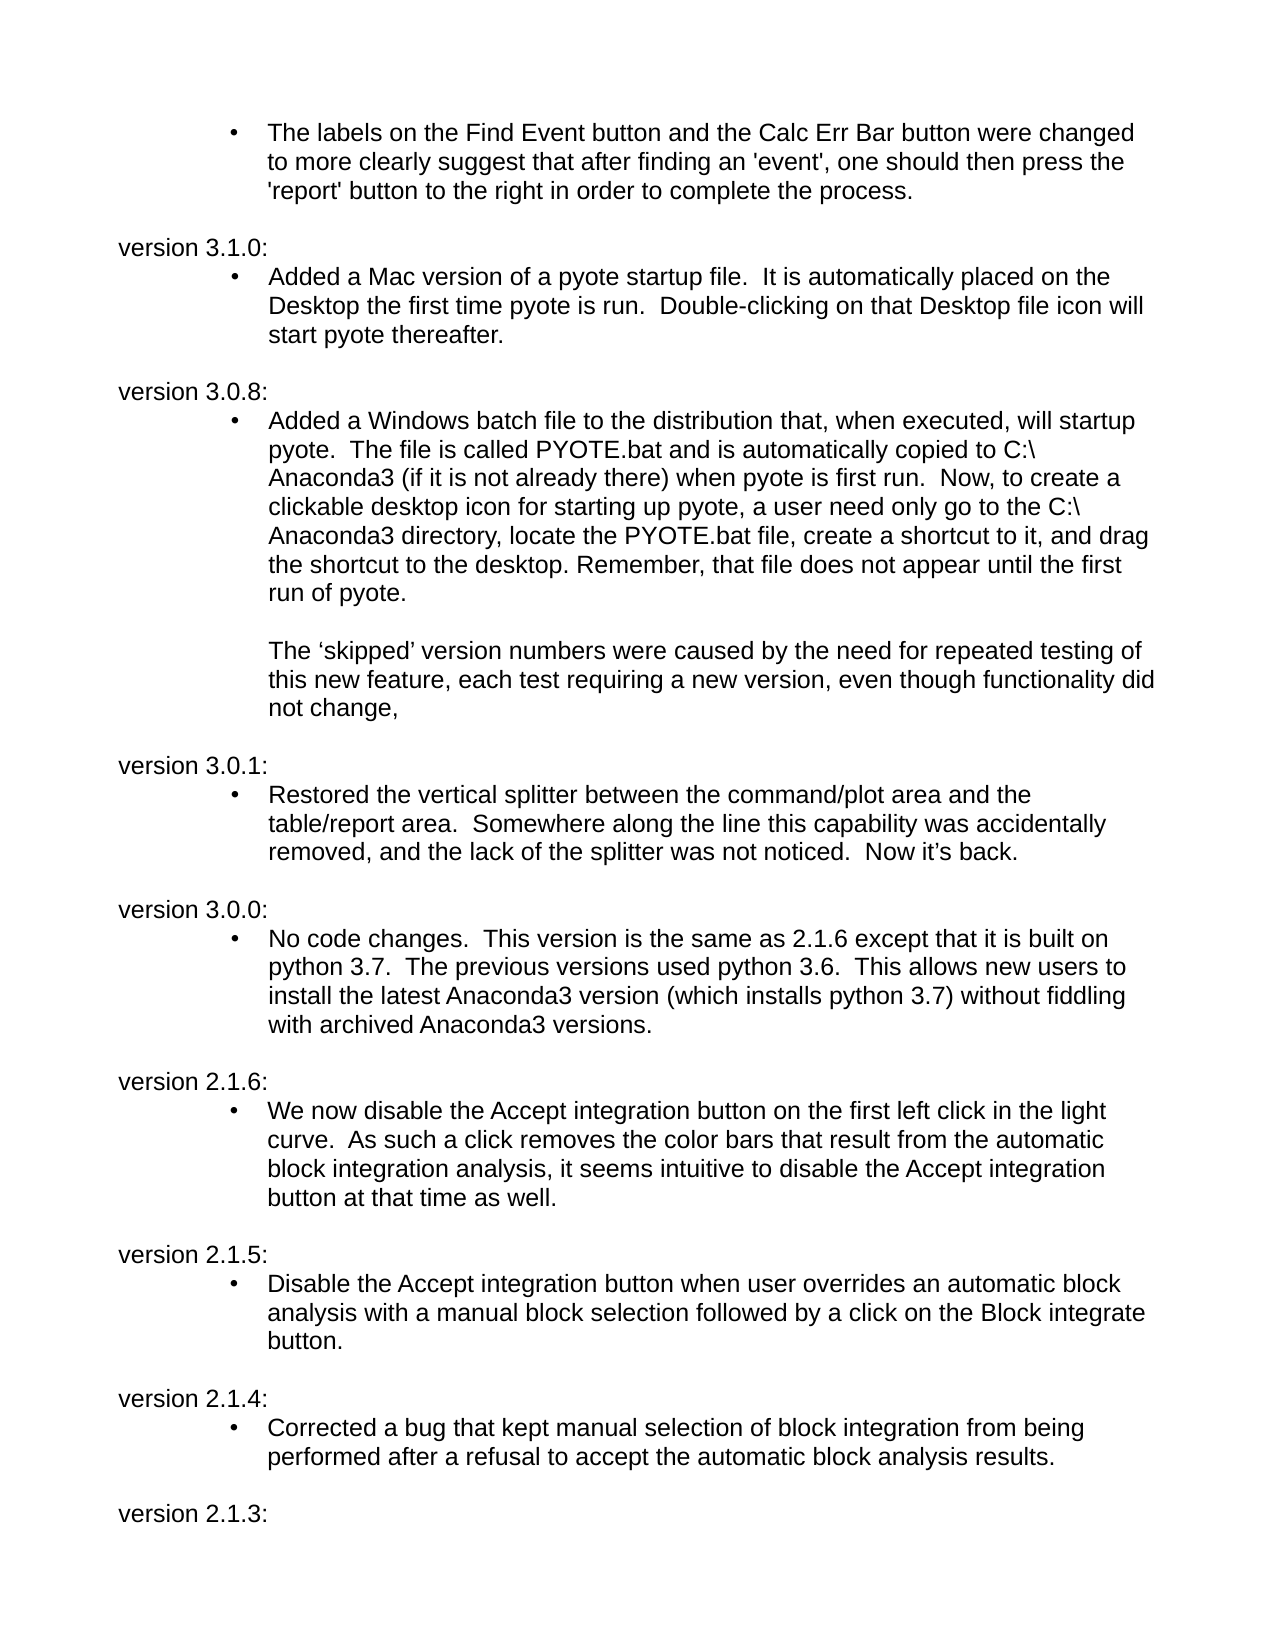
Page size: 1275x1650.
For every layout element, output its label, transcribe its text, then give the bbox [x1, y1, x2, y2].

list We now disable the Accept integration button on the first left click in the light curve. As such a click removes the color bars that result from the automatic block integration analysis, it seems intuitive to disable the Accept integration button at that time as well. [229, 1096, 1157, 1240]
list Restored the vertical splitter between the command/plot area and the table/report area. Somewhere along the line this capability was accidentally removed, and the lack of the splitter was not noticed. Now it’s back. [231, 780, 1157, 895]
text version 3.0.8: [118, 377, 1157, 406]
list Disable the Accept integration button when user overrides an automatic block analysis with a manual block selection followed by a click on the Block integrate button. [229, 1269, 1157, 1384]
list Added a Mac version of a pyote startup file. It is automatically placed on the Desktop the first time pyote is run. Double-clicking on that Desktop file icon will start pyote thereafter. [231, 262, 1157, 377]
text version 3.0.0: [118, 895, 1157, 923]
list Added a Windows batch file to the distribution that, when executed, will startup pyote. The file is called PYOTE.bat and is automatically copied to C:\Anaconda3 (if it is not already there) when pyote is first run. Now, to create a clickable desktop icon for starting up pyote, a user need only go to the C:\Anaconda3 directory, locate the PYOTE.bat file, create a shortcut to it, and drag the shortcut to the desktop. Remember, that file does not appear until the first run of pyote. The ‘skipped’ version numbers were caused by the need for repeated testing of this new feature, each test requiring a new version, even though functionality did not change, [231, 406, 1157, 751]
text version 2.1.6: [118, 1067, 1157, 1096]
text version 2.1.5: [118, 1240, 1157, 1269]
list The labels on the Find Event button and the Calc Err Bar button were changed to more clearly suggest that after finding an 'event', one should then press the 'report' button to the right in order to complete the process. [229, 118, 1157, 233]
list No code changes. This version is the same as 2.1.6 except that it is built on python 3.7. The previous versions used python 3.6. This allows new users to install the latest Anaconda3 version (which installs python 3.7) without fiddling with archived Anaconda3 versions. [231, 923, 1157, 1067]
text version 2.1.4: [118, 1384, 1157, 1413]
text version 3.1.0: [118, 233, 1157, 262]
text version 3.0.1: [118, 751, 1157, 780]
list Corrected a bug that kept manual selection of block integration from being performed after a refusal to accept the automatic block analysis results. [229, 1413, 1157, 1499]
text version 2.1.3: [118, 1499, 1157, 1528]
